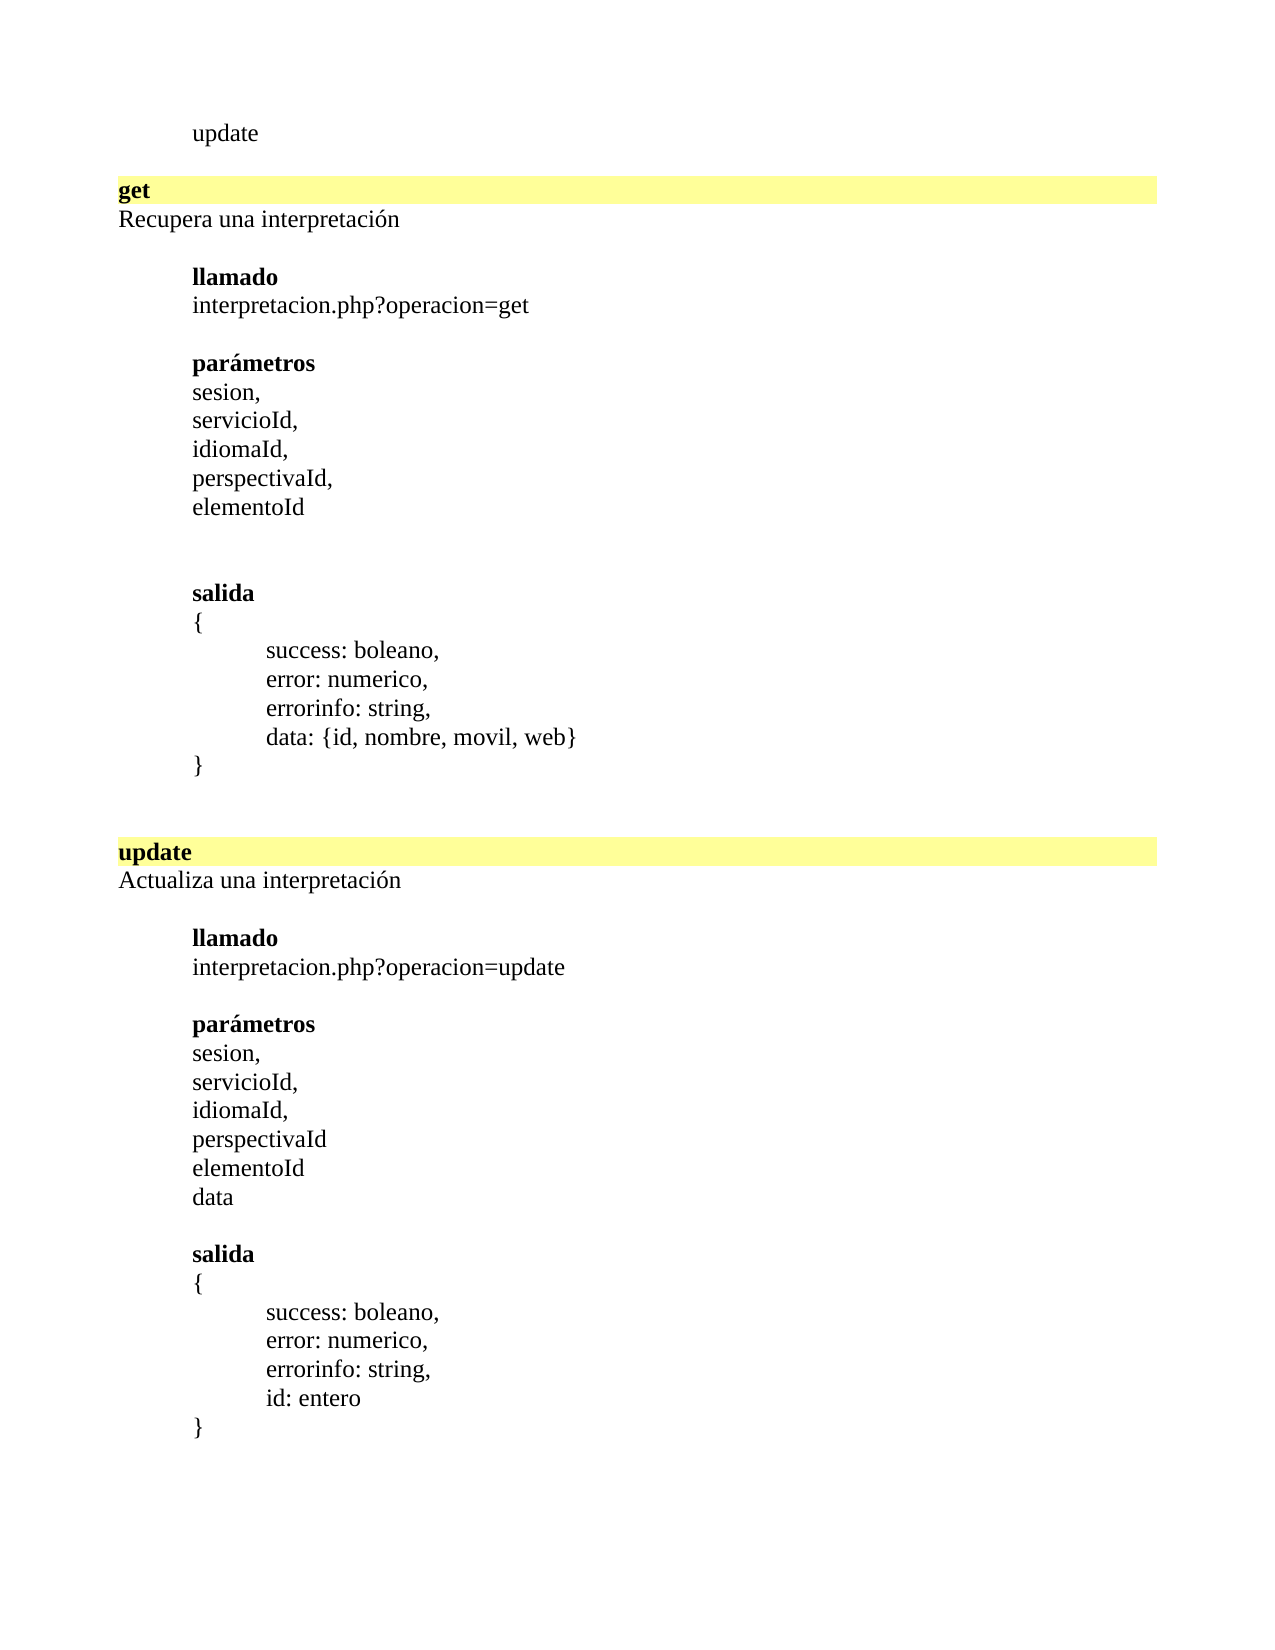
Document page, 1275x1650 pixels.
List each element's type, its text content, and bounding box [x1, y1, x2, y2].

text parámetros [192, 348, 1157, 377]
text parámetros [192, 1009, 1157, 1038]
text servicioId, [192, 406, 1157, 434]
text update [118, 837, 1157, 866]
text error: numerico, [192, 1326, 1157, 1354]
text perspectivaId, [192, 463, 1157, 492]
text llamado [192, 923, 1157, 952]
text data [192, 1182, 1157, 1211]
text perspectivaId [192, 1124, 1157, 1153]
text salida [192, 578, 1157, 607]
text salida [192, 1239, 1157, 1268]
text servicioId, [192, 1067, 1157, 1096]
text Recupera una interpretación [118, 204, 1157, 233]
text idiomaId, [192, 434, 1157, 463]
text interpretacion.php?operacion=update [192, 952, 1157, 981]
text { [192, 1268, 1157, 1297]
text error: numerico, [192, 664, 1157, 693]
text sesion, [192, 1038, 1157, 1067]
text errorinfo: string, [192, 693, 1157, 722]
text errorinfo: string, [192, 1354, 1157, 1383]
text idiomaId, [192, 1096, 1157, 1124]
text data: {id, nombre, movil, web} [192, 722, 1157, 751]
text update [118, 118, 1157, 147]
text get [118, 176, 1157, 204]
text id: entero [192, 1383, 1157, 1412]
text } [192, 751, 1157, 779]
text success: boleano, [192, 636, 1157, 664]
text sesion, [192, 377, 1157, 406]
text success: boleano, [192, 1297, 1157, 1326]
text elementoId [192, 492, 1157, 521]
text { [192, 607, 1157, 636]
text elementoId [192, 1153, 1157, 1182]
text llamado [192, 262, 1157, 291]
text Actualiza una interpretación [118, 866, 1157, 894]
text interpretacion.php?operacion=get [192, 291, 1157, 319]
text } [192, 1412, 1157, 1441]
